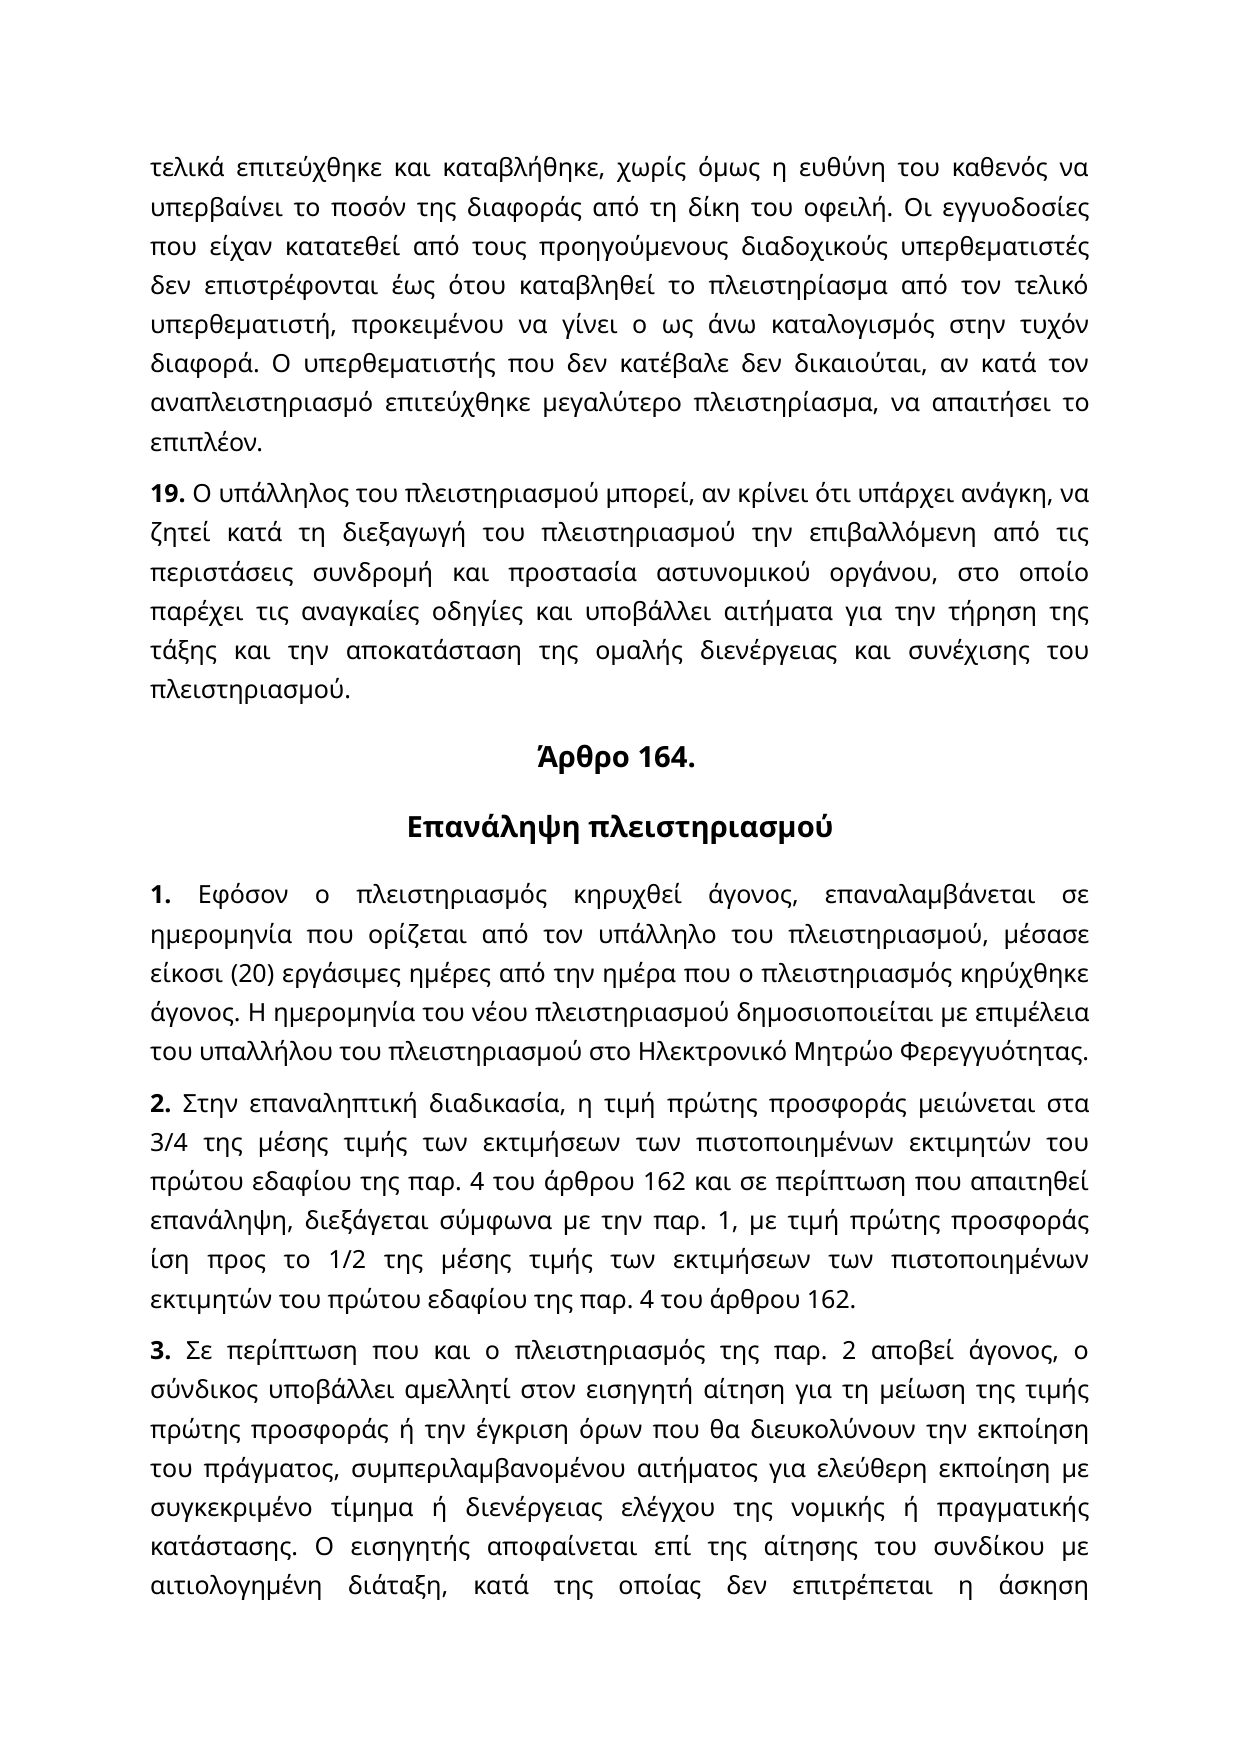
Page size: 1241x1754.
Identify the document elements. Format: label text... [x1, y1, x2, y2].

subtitle Άρθρο 164. [150, 736, 1090, 776]
subtitle Επανάληψη πλειστηριασμού [150, 806, 1090, 846]
text τελικά επιτεύχθηκε και καταβλήθηκε, χωρίς όμως η ευθύνη του καθενός να υπερβαίνει το ποσόν της διαφοράς από τη δίκη του οφειλή. Οι εγγυοδοσίες που είχαν κατατεθεί από τους προηγούμενους διαδοχικούς υπερθεματιστές δεν επιστρέφονται έως ότου καταβληθεί το πλειστηρίασμα από τον τελικό υπερθεματιστή, προκειμένου να γίνει ο ως άνω καταλογισμός στην τυχόν διαφορά. Ο υπερθεματιστής που δεν κατέβαλε δεν δικαιούται, αν κατά τον αναπλειστηριασμό επιτεύχθηκε μεγαλύτερο πλειστηρίασμα, να απαιτήσει το επιπλέον. [150, 150, 1090, 458]
text 1. Εφόσον ο πλειστηριασμός κηρυχθεί άγονος, επαναλαμβάνεται σε ημερομηνία που ορίζεται από τον υπάλληλο του πλειστηριασμού, μέσασε είκοσι (20) εργάσιμες ημέρες από την ημέρα που ο πλειστηριασμός κηρύχθηκε άγονος. Η ημερομηνία του νέου πλειστηριασμού δημοσιοποιείται με επιμέλεια του υπαλλήλου του πλειστηριασμού στο Ηλεκτρονικό Μητρώο Φερεγγυότητας. [150, 877, 1090, 1068]
text 2. Στην επαναληπτική διαδικασία, η τιμή πρώτης προσφοράς μειώνεται στα 3/4 της μέσης τιμής των εκτιμήσεων των πιστοποιημένων εκτιμητών του πρώτου εδαφίου της παρ. 4 του άρθρου 162 και σε περίπτωση που απαιτηθεί επανάληψη, διεξάγεται σύμφωνα με την παρ. 1, με τιμή πρώτης προσφοράς ίση προς το 1/2 της μέσης τιμής των εκτιμήσεων των πιστοποιημένων εκτιμητών του πρώτου εδαφίου της παρ. 4 του άρθρου 162. [150, 1085, 1090, 1315]
text 3. Σε περίπτωση που και ο πλειστηριασμός της παρ. 2 αποβεί άγονος, ο σύνδικος υποβάλλει αμελλητί στον εισηγητή αίτηση για τη μείωση της τιμής πρώτης προσφοράς ή την έγκριση όρων που θα διευκολύνουν την εκποίηση του πράγματος, συμπεριλαμβανομένου αιτήματος για ελεύθερη εκποίηση με συγκεκριμένο τίμημα ή διενέργειας ελέγχου της νομικής ή πραγματικής κατάστασης. Ο εισηγητής αποφαίνεται επί της αίτησης του συνδίκου με αιτιολογημένη διάταξη, κατά της οποίας δεν επιτρέπεται η άσκηση [150, 1333, 1090, 1602]
text 19. Ο υπάλληλος του πλειστηριασμού μπορεί, αν κρίνει ότι υπάρχει ανάγκη, να ζητεί κατά τη διεξαγωγή του πλειστηριασμού την επιβαλλόμενη από τις περιστάσεις συνδρομή και προστασία αστυνομικού οργάνου, στο οποίο παρέχει τις αναγκαίες οδηγίες και υποβάλλει αιτήματα για την τήρηση της τάξης και την αποκατάσταση της ομαλής διενέργειας και συνέχισης του πλειστηριασμού. [150, 476, 1090, 706]
